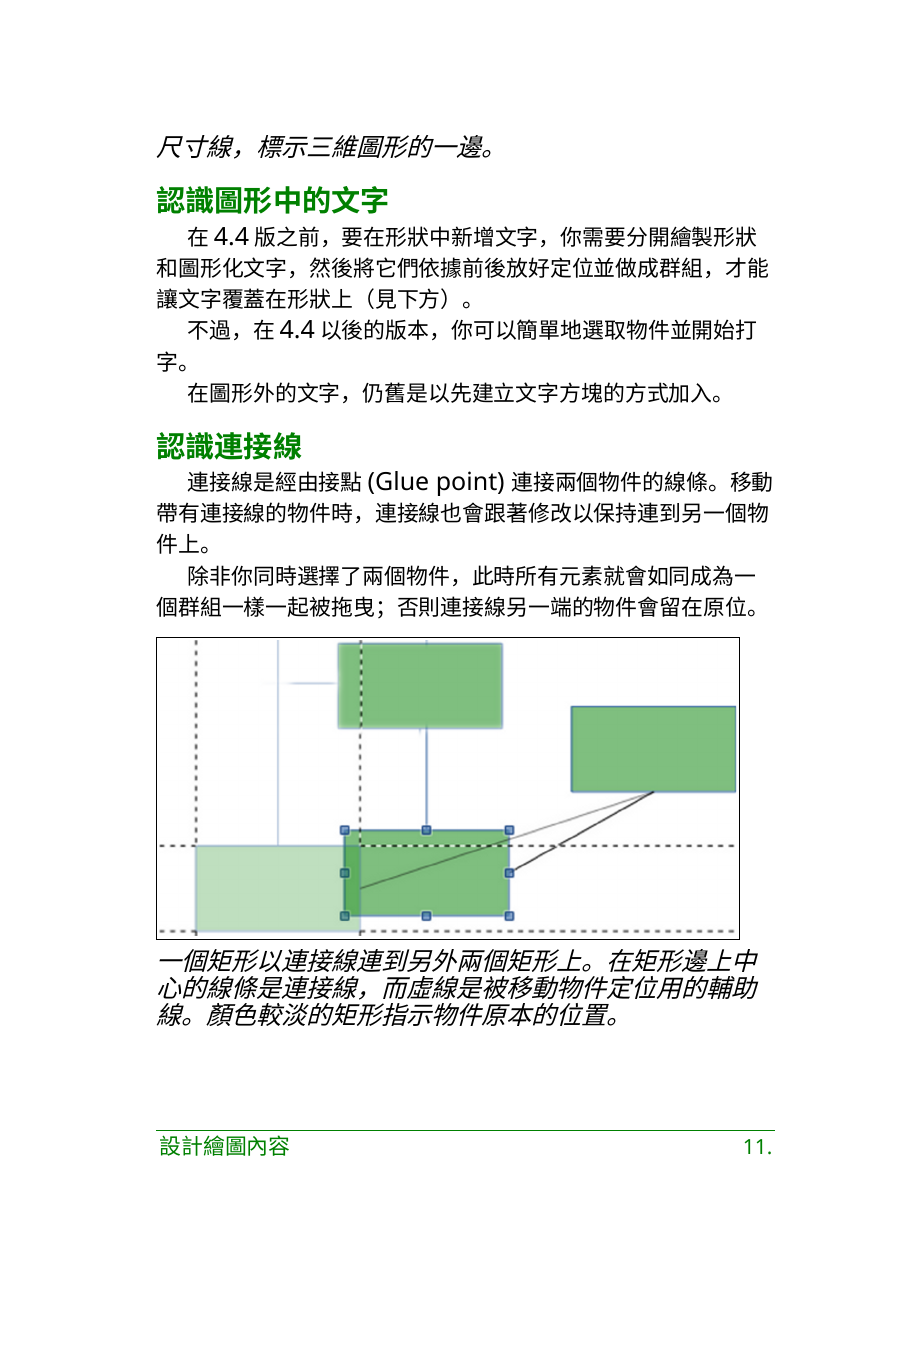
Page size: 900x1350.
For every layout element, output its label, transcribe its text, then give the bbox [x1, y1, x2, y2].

picture [159, 640, 737, 936]
table_header [156, 637, 775, 941]
table_cell 尺寸線，標示三維圖形的一邊。 [156, 127, 775, 162]
text 在4.4版之前，要在形狀中新增文字，你需要分開繪製形狀和圖形化文字，然後將它們依據前後放好定位並做成群組，才能讓文字覆蓋在形狀上（見下方）。 [156, 220, 775, 314]
text 在圖形外的文字，仍舊是以先建立文字方塊的方式加入。 [156, 376, 775, 407]
table_cell 一個矩形以連接線連到另外兩個矩形上。在矩形邊上中心的線條是連接線，而虛線是被移動物件定位用的輔助線。顏色較淡的矩形指示物件原本的位置。 [156, 941, 775, 1030]
text 不過，在4.4以後的版本，你可以簡單地選取物件並開始打字。 [156, 314, 775, 376]
text 連接線是經由接點 (Glue point) 連接兩個物件的線條。移動帶有連接線的物件時，連接線也會跟著修改以保持連到另一個物件上。 [156, 465, 775, 559]
subtitle 認識圖形中的文字 [156, 178, 775, 220]
text 除非你同時選擇了兩個物件，此時所有元素就會如同成為一個群組一樣一起被拖曳；否則連接線另一端的物件會留在原位。 [156, 559, 775, 622]
table_header [157, 638, 739, 939]
subtitle 認識連接線 [156, 423, 775, 465]
